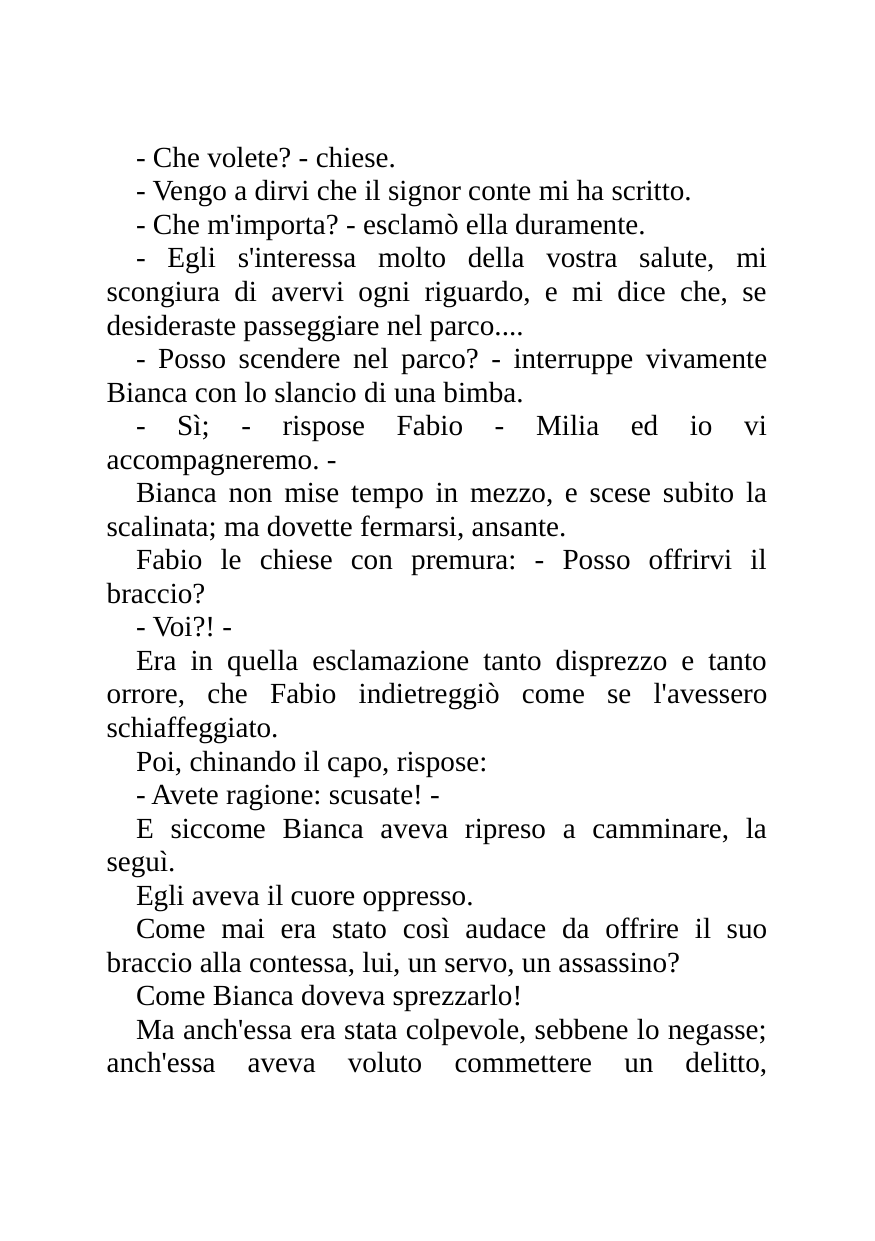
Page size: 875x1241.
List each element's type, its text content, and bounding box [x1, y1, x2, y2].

text - Che m'importa? - esclamò ella duramente. [106, 207, 768, 241]
text E siccome Bianca aveva ripreso a camminare, la seguì. [106, 811, 768, 878]
text Bianca non mise tempo in mezzo, e scese subito la scalinata; ma dovette fermarsi, ansante. [106, 475, 768, 542]
text Egli aveva il cuore oppresso. [106, 878, 768, 911]
text - Egli s'interessa molto della vostra salute, mi scongiura di avervi ogni riguardo, e mi dice che, se desideraste passeggiare nel parco.... [106, 241, 768, 341]
text Poi, chinando il capo, rispose: [106, 744, 768, 777]
text - Avete ragione: scusate! - [106, 777, 768, 811]
text - Posso scendere nel parco? - interruppe vivamente Bianca con lo slancio di una bimba. [106, 341, 768, 408]
text Come mai era stato così audace da offrire il suo braccio alla contessa, lui, un servo, un assassino? [106, 911, 768, 978]
text Fabio le chiese con premura: - Posso offrirvi il braccio? [106, 542, 768, 609]
text - Sì; - rispose Fabio - Milia ed io vi accompagneremo. - [106, 408, 768, 475]
text Era in quella esclamazione tanto disprezzo e tanto orrore, che Fabio indietreggiò come se l'avessero schiaffeggiato. [106, 643, 768, 744]
text - Vengo a dirvi che il signor conte mi ha scritto. [106, 173, 768, 207]
text - Voi?! - [106, 609, 768, 643]
text - Che volete? - chiese. [106, 140, 768, 173]
text Ma anch'essa era stata colpevole, sebbene lo negasse; anch'essa aveva voluto commettere un delitto, [106, 1012, 768, 1079]
text Come Bianca doveva sprezzarlo! [106, 978, 768, 1012]
